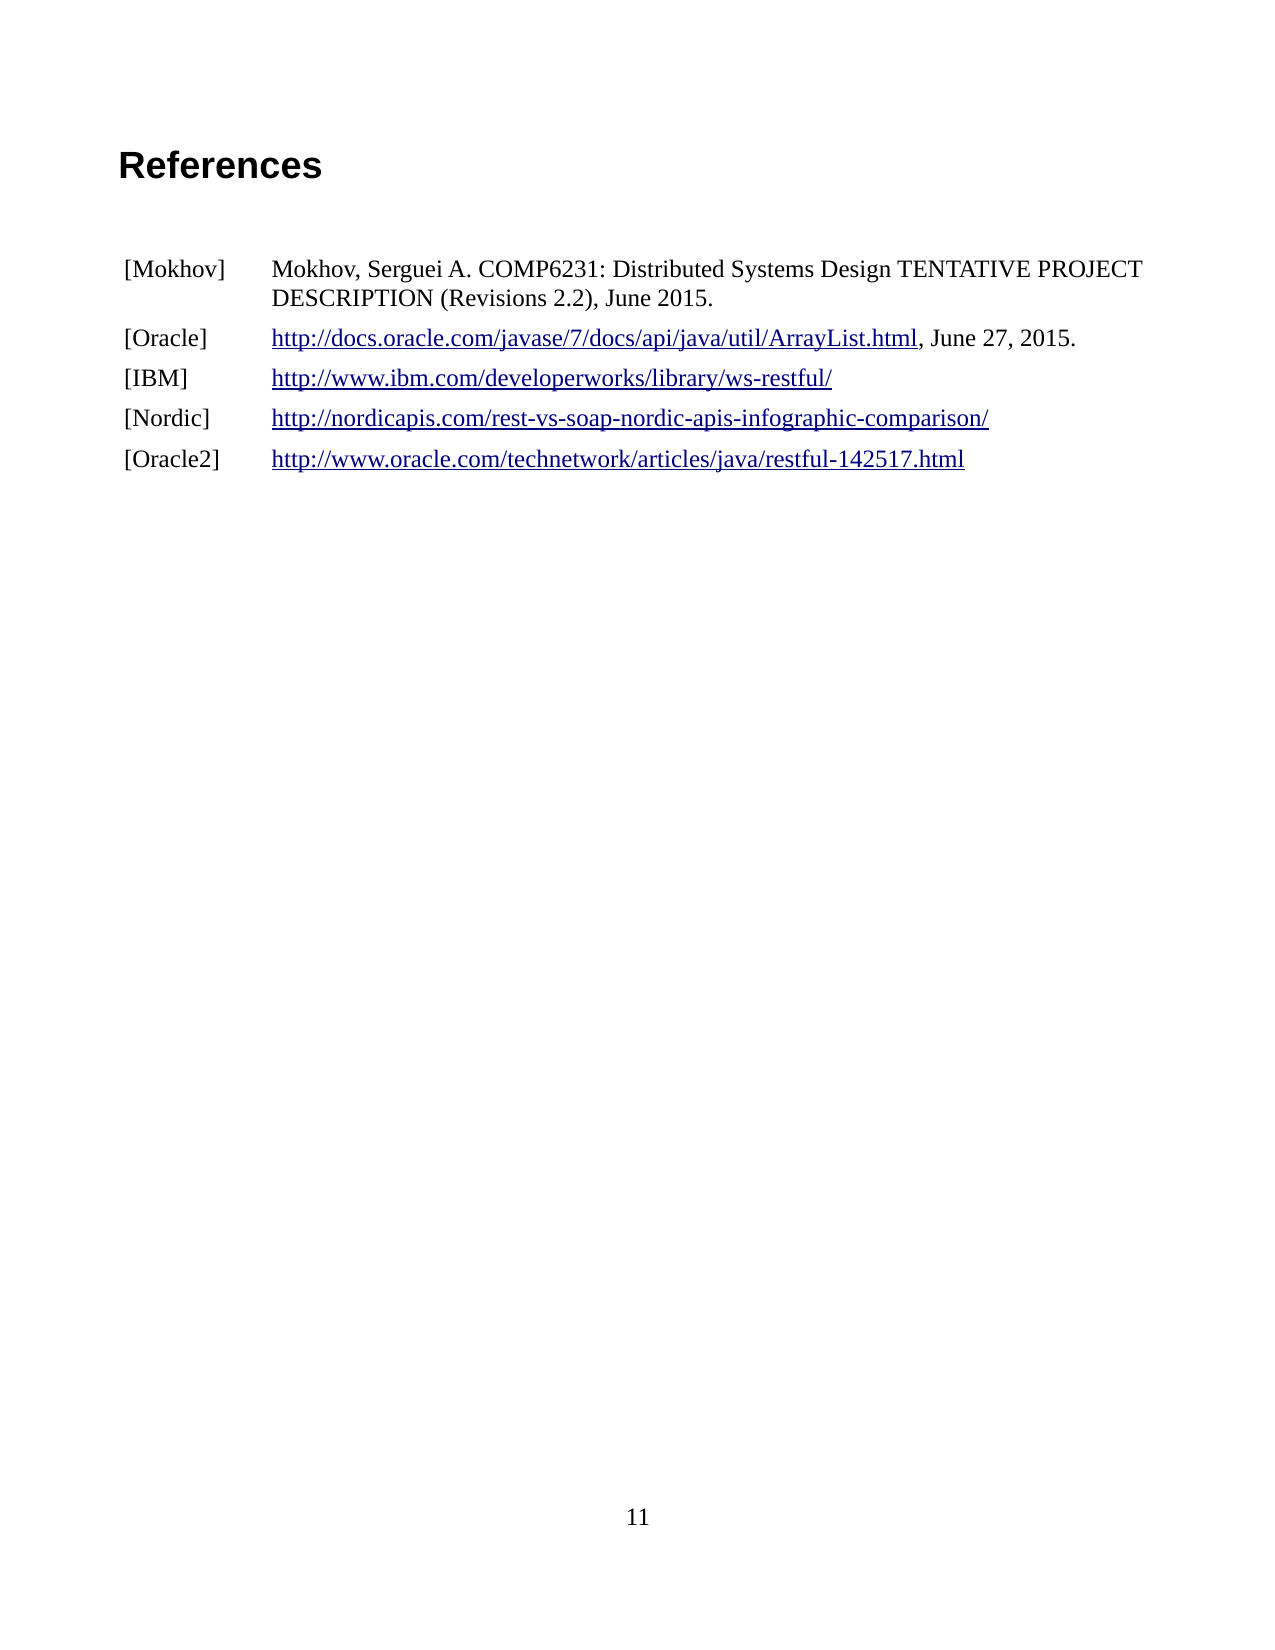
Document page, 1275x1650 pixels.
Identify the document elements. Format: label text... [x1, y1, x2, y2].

table_cell [118, 599, 266, 639]
table_cell [266, 478, 1157, 518]
table_cell http://www.oracle.com/technetwork/articles/java/restful-142517.html [266, 438, 1157, 478]
subtitle References [118, 143, 1157, 187]
table_header Mokhov, Serguei A. COMP6231: Distributed Systems Design TENTATIVE PROJECT DESCRIPTION (Revisions 2.2), June 2015. [266, 248, 1157, 317]
table_cell [118, 478, 266, 518]
table_header [Mokhov] [118, 248, 266, 317]
table_cell [266, 599, 1157, 639]
table_cell http://www.ibm.com/developerworks/library/ws-restful/ [266, 358, 1157, 398]
table_cell [Oracle] [118, 317, 266, 357]
table_cell [IBM] [118, 358, 266, 398]
table_cell [118, 518, 266, 558]
table_cell http://nordicapis.com/rest-vs-soap-nordic-apis-infographic-comparison/ [266, 398, 1157, 438]
table_cell [Nordic] [118, 398, 266, 438]
table_cell [266, 559, 1157, 599]
table_cell [266, 518, 1157, 558]
table_cell http://docs.oracle.com/javase/7/docs/api/java/util/ArrayList.html, June 27, 2015. [266, 317, 1157, 357]
table_cell [118, 559, 266, 599]
table_cell [Oracle2] [118, 438, 266, 478]
